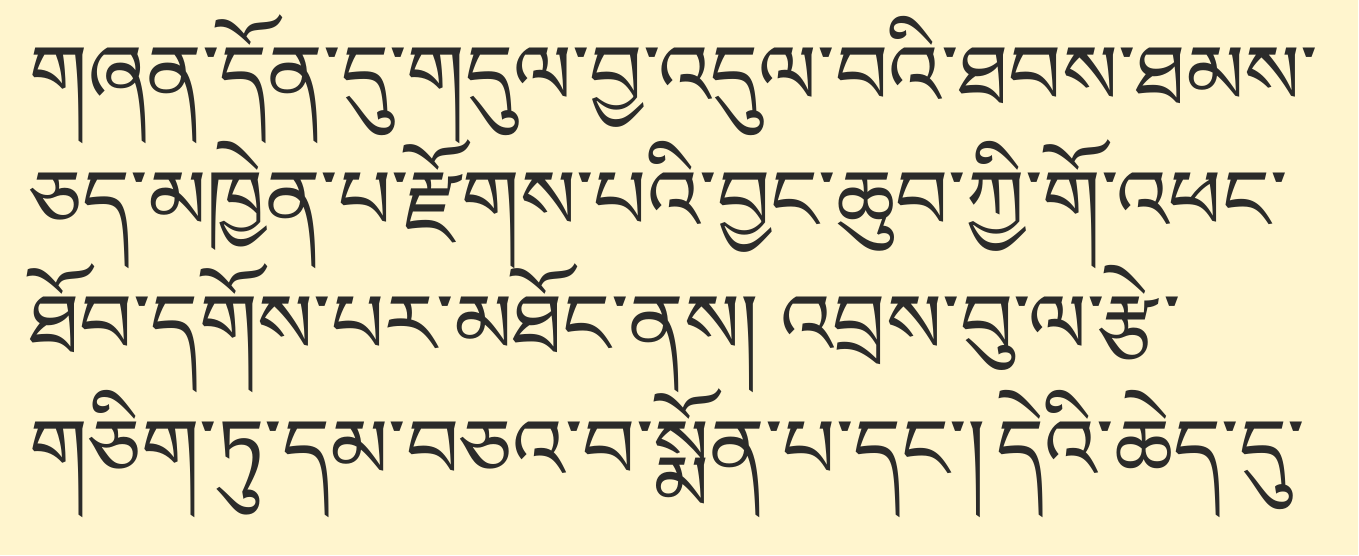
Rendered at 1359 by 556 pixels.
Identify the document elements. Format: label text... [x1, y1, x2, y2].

text གཞན་དོན་དུ་གདུལ་བྱ་འདུལ་བའི་ཐབས་ཐམས་ཅད་མཁྱེན་པ་རྫོགས་པའི་བྱང་ཆུབ་ཀྱི་གོ་འཕང་ཐོབ་དགོས་པར་མཐོང་ནས། འབྲས་བུ་ལ་རྩེ་གཅིག་ཏུ་དམ་བཅའ་བ་སྨོན་པ་དང་། དེའི་ཆེད་དུ་ [29, 29, 1346, 513]
